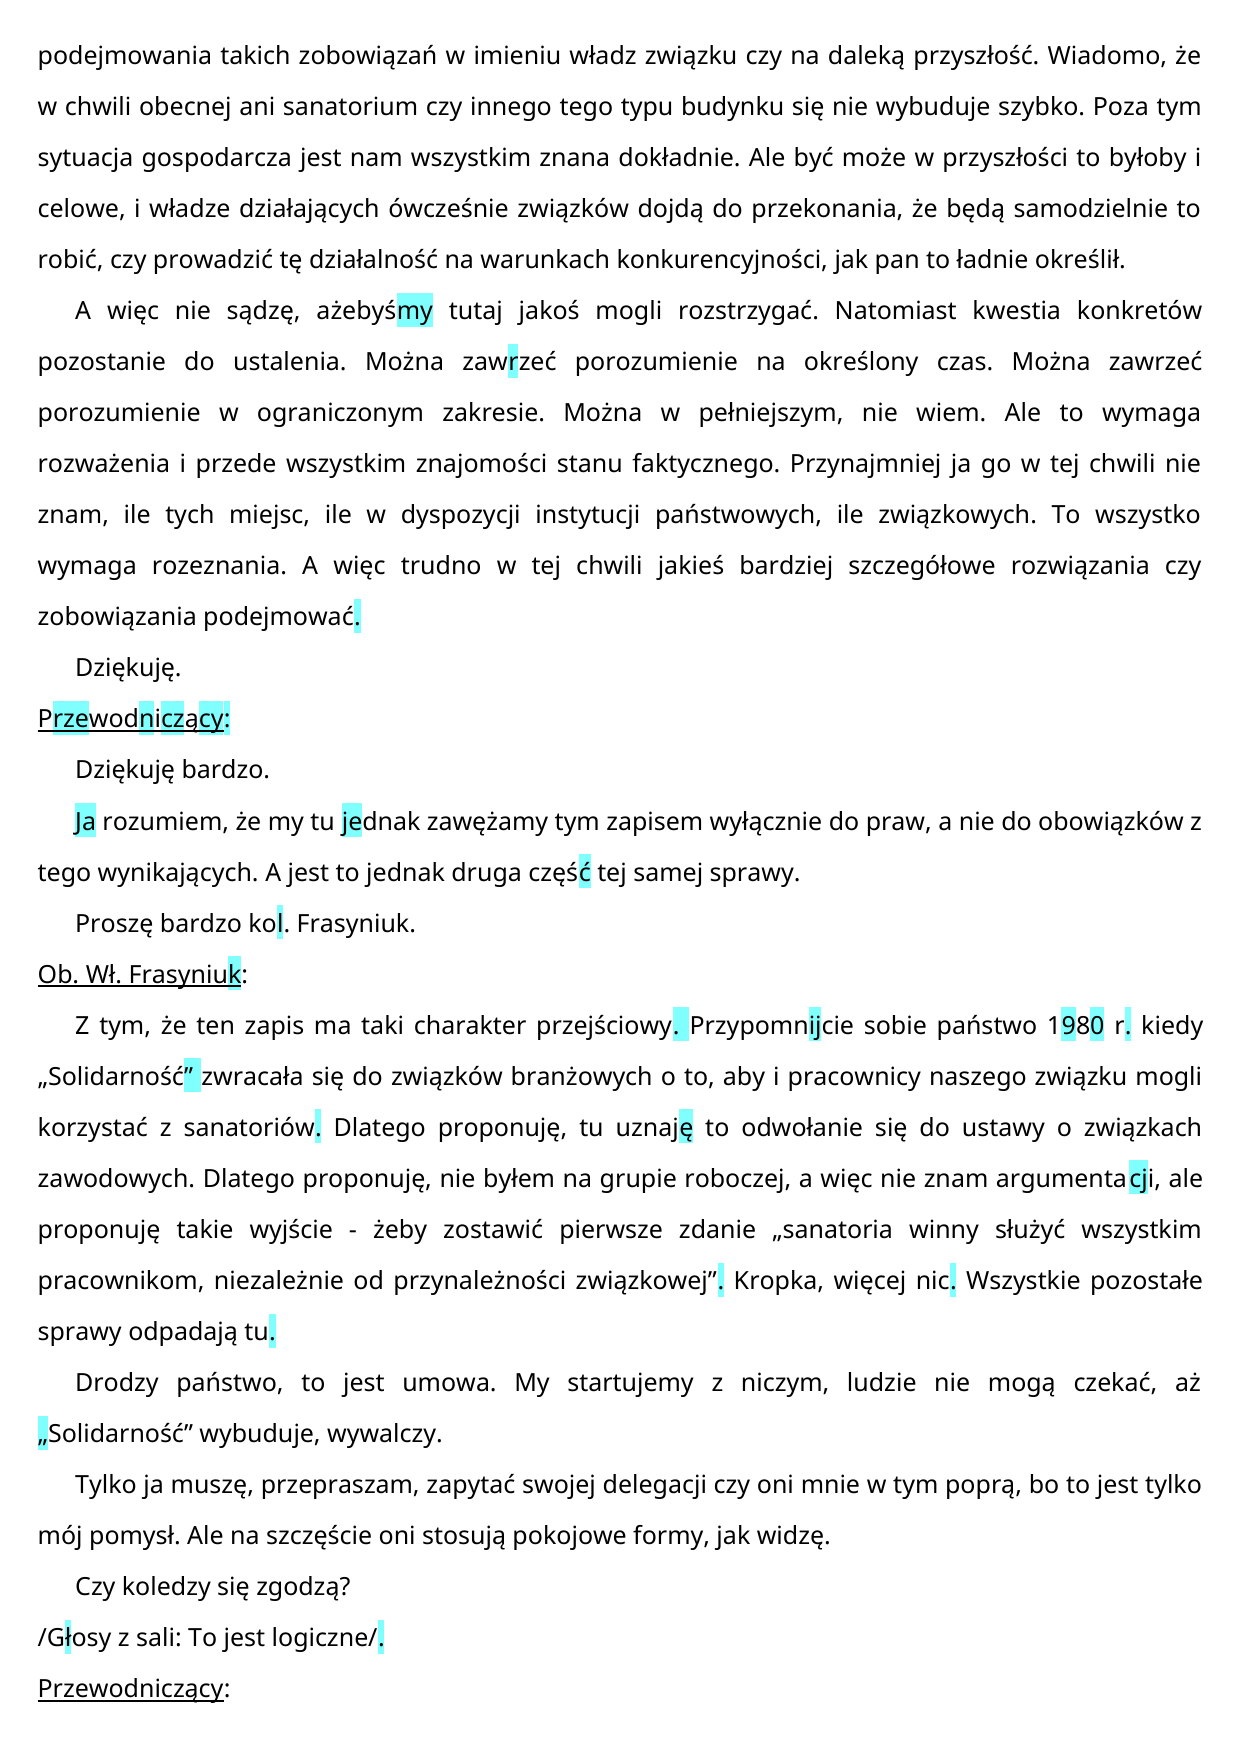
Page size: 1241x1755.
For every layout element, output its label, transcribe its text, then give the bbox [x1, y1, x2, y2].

text Dziękuję. [37, 650, 1203, 684]
text Ob. Wł. Frasyniuk: [37, 956, 1203, 990]
text /Głosy z sali: To jest logiczne/. [37, 1620, 1203, 1654]
text Drodzy państwo, to jest umowa. My startujemy z niczym, ludzie nie mogą czekać, aż „Solidarność” wybuduje, wywalczy. [37, 1364, 1203, 1450]
text Przewodniczący: [37, 701, 1203, 735]
text podejmowania takich zobowiązań w imieniu władz związku czy na daleką przyszłość. Wiadomo, że w chwili obecnej ani sanatorium czy innego tego typu budynku się nie wybuduje szybko. Poza tym sytuacja gospodarcza jest nam wszystkim znana dokładnie. Ale być może w przyszłości to byłoby i celowe, i władze działających ówcześnie związków dojdą do przekonania, że będą samodzielnie to robić, czy prowadzić tę działalność na warunkach konkurencyjności, jak pan to ładnie określił. [37, 37, 1203, 276]
text Ja rozumiem, że my tu jednak zawężamy tym zapisem wyłącznie do praw, a nie do obowiązków z tego wynikających. A jest to jednak druga część tej samej sprawy. [37, 803, 1203, 888]
text Przewodniczący: [37, 1671, 1203, 1705]
text A więc nie sądzę, ażebyśmy tutaj jakoś mogli rozstrzygać. Natomiast kwestia konkretów pozostanie do ustalenia. Można zawrzeć porozumienie na określony czas. Można zawrzeć porozumienie w ograniczonym zakresie. Można w pełniejszym, nie wiem. Ale to wymaga rozważenia i przede wszystkim znajomości stanu faktycznego. Przynajmniej ja go w tej chwili nie znam, ile tych miejsc, ile w dyspozycji instytucji państwowych, ile związkowych. To wszystko wymaga rozeznania. A więc trudno w tej chwili jakieś bardziej szczegółowe rozwiązania czy zobowiązania podejmować. [37, 293, 1203, 633]
text Tylko ja muszę, przepraszam, zapytać swojej delegacji czy oni mnie w tym poprą, bo to jest tylko mój pomysł. Ale na szczęście oni stosują pokojowe formy, jak widzę. [37, 1467, 1203, 1552]
text Z tym, że ten zapis ma taki charakter przejściowy. Przypomnijcie sobie państwo 1980 r. kiedy „Solidarność” zwracała się do związków branżowych o to, aby i pracownicy naszego związku mogli korzystać z sanatoriów. Dlatego proponuję, tu uznaję to odwołanie się do ustawy o związkach zawodowych. Dlatego proponuję, nie byłem na grupie roboczej, a więc nie znam argumentacji, ale proponuję takie wyjście - żeby zostawić pierwsze zdanie „sanatoria winny służyć wszystkim pracownikom, niezależnie od przynależności związkowej”. Kropka, więcej nic. Wszystkie pozostałe sprawy odpadają tu. [37, 1007, 1203, 1348]
text Dziękuję bardzo. [37, 752, 1203, 786]
text Proszę bardzo kol. Frasyniuk. [37, 905, 1203, 939]
text Czy koledzy się zgodzą? [37, 1569, 1203, 1603]
